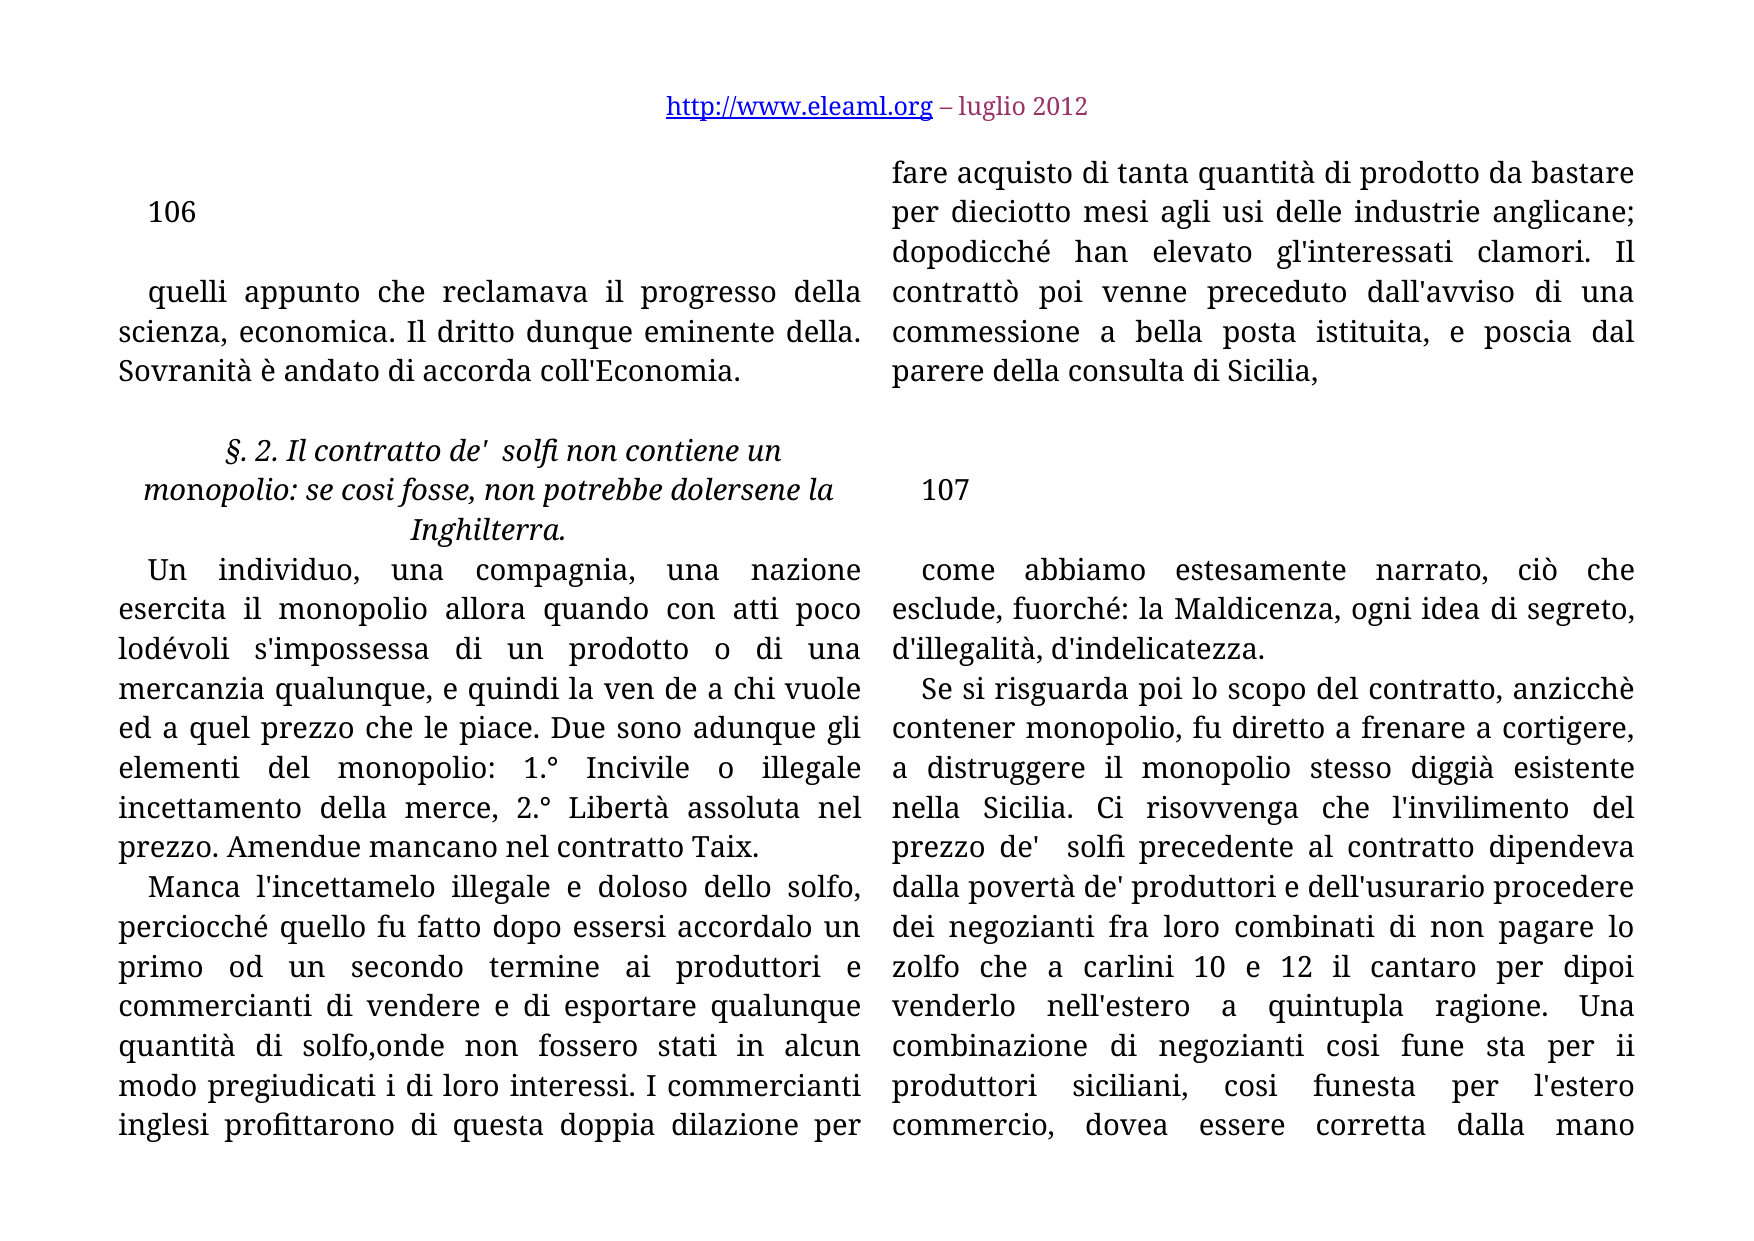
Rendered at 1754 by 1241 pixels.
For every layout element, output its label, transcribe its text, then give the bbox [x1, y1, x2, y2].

text 106 [118, 192, 862, 231]
text Se si risguarda poi lo scopo del contratto, anzicchè contener monopolio, fu diretto a frenare a cortigere, a distruggere il monopolio stesso diggià esistente nella Sicilia. Ci risovvenga che l'invilimento del prezzo de' solfi precedente al contratto dipendeva dalla povertà de' produttori e dell'usurario procedere dei negozianti fra loro combinati di non pagare lo zolfo che a carlini 10 e 12 il cantaro per dipoi venderlo nell'estero a quintupla ragione. Una combinazione di negozianti cosi fune sta per ii produttori siciliani, cosi funesta per l'estero commercio, dovea essere corretta dalla mano [892, 668, 1636, 1144]
text fare acquisto di tanta quantità di prodotto da bastare per dieciotto mesi agli usi delle industrie anglicane; dopodicché han elevato gl'interessati clamori. Il contrattò poi venne preceduto dall'avviso di una commessione a bella posta istituita, e poscia dal parere della consulta di Sicilia, [892, 152, 1636, 390]
text Un individuo, una compagnia, una nazione esercita il monopolio allora quando con atti poco lodévoli s'impossessa di un prodotto o di una mercanzia qualunque, e quindi la ven de a chi vuole ed a quel prezzo che le piace. Due sono adunque gli elementi del monopolio: 1.° Incivile o illegale incettamento della merce, 2.° Libertà assoluta nel prezzo. Amendue mancano nel contratto Taix. [118, 549, 862, 866]
text 107 [892, 469, 1636, 509]
text Manca l'incettamelo illegale e doloso dello solfo, perciocché quello fu fatto dopo essersi accordalo un primo od un secondo termine ai produttori e commercianti di vendere e di esportare qualunque quantità di solfo,onde non fossero stati in alcun modo pregiudicati i di loro interessi. I commercianti inglesi profittarono di questa doppia dilazione per [118, 866, 862, 1144]
text come abbiamo estesamente narrato, ciò che esclude, fuorché: la Maldicenza, ogni idea di segreto, d'illegalità, d'indelicatezza. [892, 549, 1636, 668]
text §. 2. Il contratto de' solfi non contiene un monopolio: se cosi fosse, non potrebbe dolersene la Inghilterra. [118, 430, 862, 549]
text quelli appunto che reclamava il progresso della scienza, economica. Il dritto dunque eminente della. Sovranità è andato di accorda coll'Economia. [118, 271, 862, 390]
